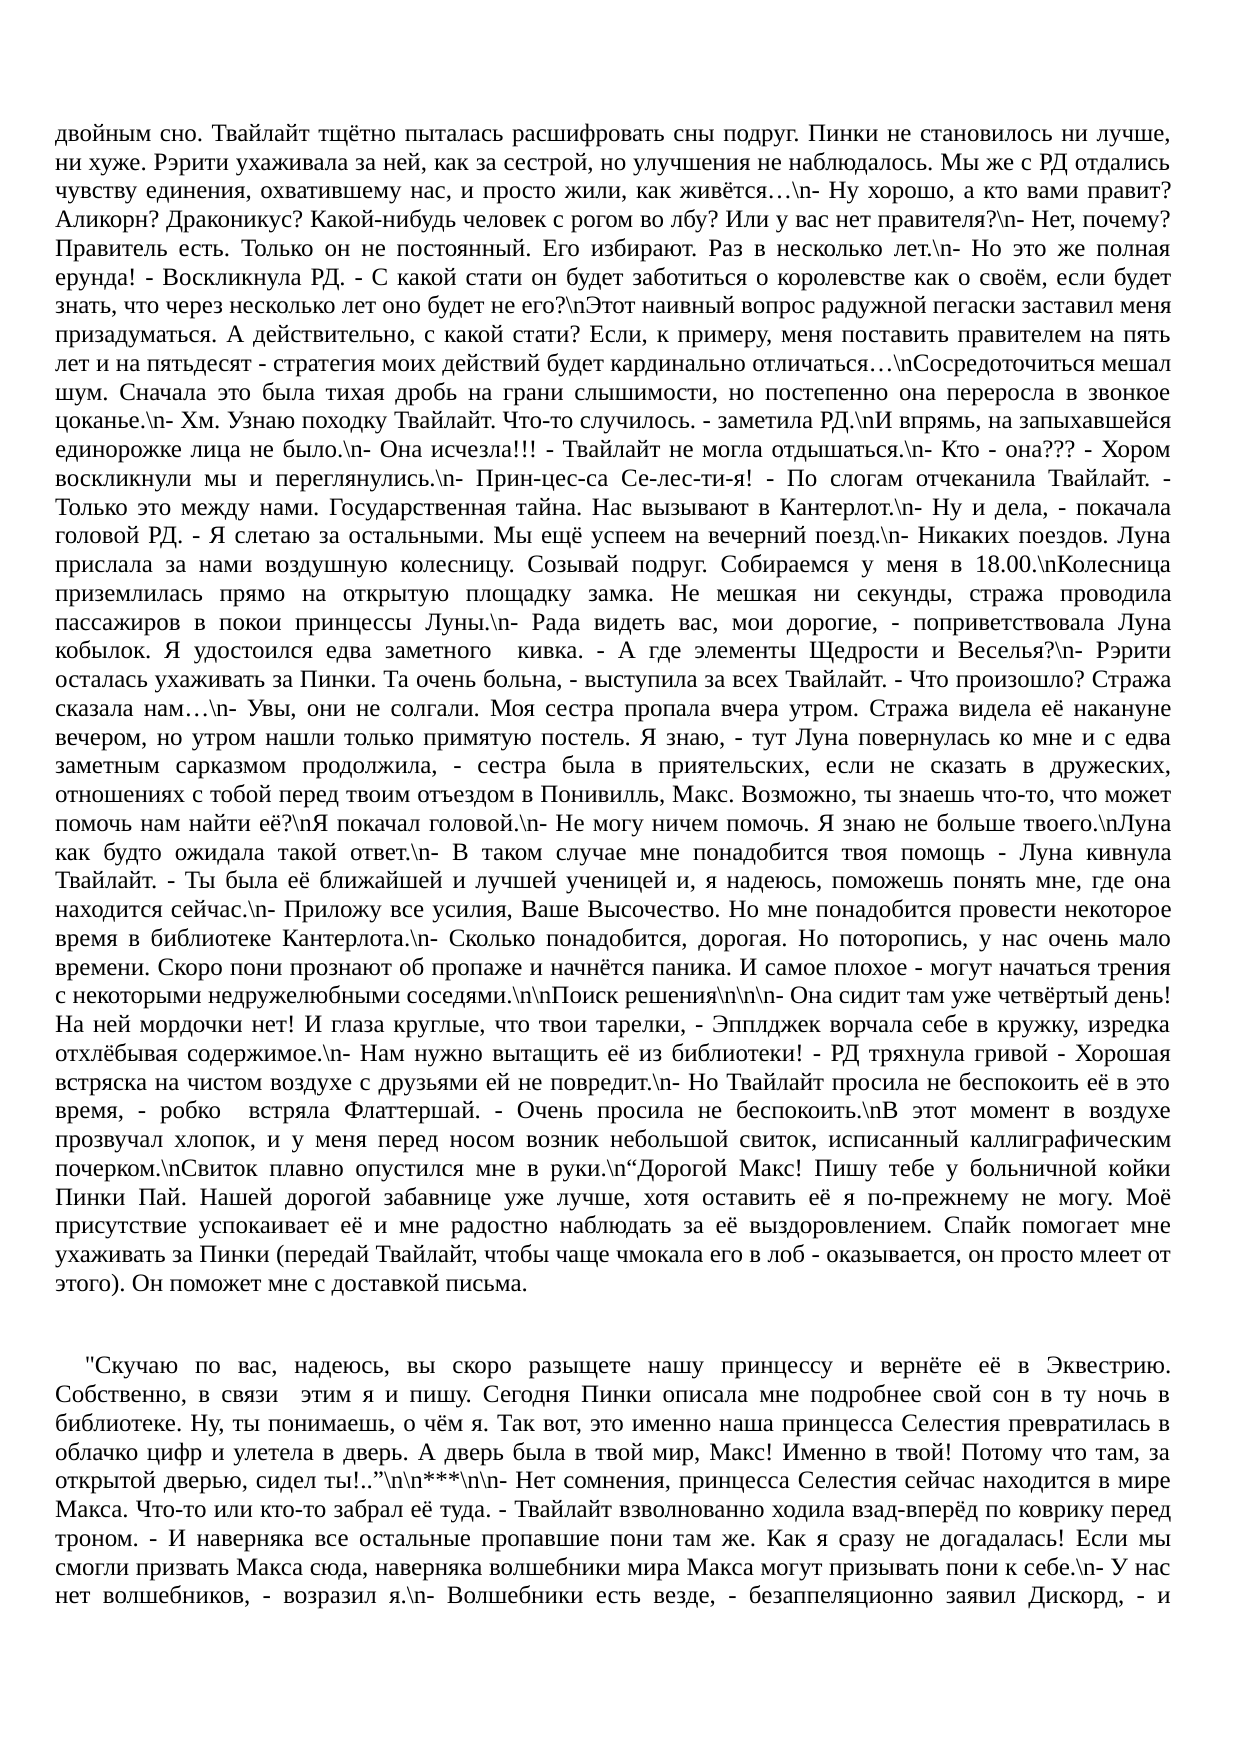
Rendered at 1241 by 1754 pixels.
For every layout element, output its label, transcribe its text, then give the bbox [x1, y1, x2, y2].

text двойным сно. Твайлайт тщётно пыталась расшифровать сны подруг. Пинки не становилось ни лучше, ни хуже. Рэрити ухаживала за ней, как за сестрой, но улучшения не наблюдалось. Мы же с РД отдались чувству единения, охватившему нас, и просто жили, как живётся…\n- Ну хорошо, а кто вами правит? Аликорн? Драконикус? Какой-нибудь человек с рогом во лбу? Или у вас нет правителя?\n- Нет, почему? Правитель есть. Только он не постоянный. Его избирают. Раз в несколько лет.\n- Но это же полная ерунда! - Воскликнула РД. - С какой стати он будет заботиться о королевстве как о своём, если будет знать, что через несколько лет оно будет не его?\nЭтот наивный вопрос радужной пегаски заставил меня призадуматься. А действительно, с какой стати? Если, к примеру, меня поставить правителем на пять лет и на пятьдесят - стратегия моих действий будет кардинально отличаться…\nСосредоточиться мешал шум. Сначала это была тихая дробь на грани слышимости, но постепенно она переросла в звонкое цоканье.\n- Хм. Узнаю походку Твайлайт. Что-то случилось. - заметила РД.\nИ впрямь, на запыхавшейся единорожке лица не было.\n- Она исчезла!!! - Твайлайт не могла отдышаться.\n- Кто - она??? - Хором воскликнули мы и переглянулись.\n- Прин-цес-са Се-лес-ти-я! - По слогам отчеканила Твайлайт. - Только это между нами. Государственная тайна. Нас вызывают в Кантерлот.\n- Ну и дела, - покачала головой РД. - Я слетаю за остальными. Мы ещё успеем на вечерний поезд.\n- Никаких поездов. Луна прислала за нами воздушную колесницу. Созывай подруг. Собираемся у меня в 18.00.\nКолесница приземлилась прямо на открытую площадку замка. Не мешкая ни секунды, стража проводила пассажиров в покои принцессы Луны.\n- Рада видеть вас, мои дорогие, - поприветствовала Луна кобылок. Я удостоился едва заметного кивка. - А где элементы Щедрости и Веселья?\n- Рэрити осталась ухаживать за Пинки. Та очень больна, - выступила за всех Твайлайт. - Что произошло? Стража сказала нам…\n- Увы, они не солгали. Моя сестра пропала вчера утром. Стража видела её накануне вечером, но утром нашли только примятую постель. Я знаю, - тут Луна повернулась ко мне и с едва заметным сарказмом продолжила, - сестра была в приятельских, если не сказать в дружеских, отношениях с тобой перед твоим отъездом в Понивилль, Макс. Возможно, ты знаешь что-то, что может помочь нам найти её?\nЯ покачал головой.\n- Не могу ничем помочь. Я знаю не больше твоего.\nЛуна как будто ожидала такой ответ.\n- В таком случае мне понадобится твоя помощь - Луна кивнула Твайлайт. - Ты была её ближайшей и лучшей ученицей и, я надеюсь, поможешь понять мне, где она находится сейчас.\n- Приложу все усилия, Ваше Высочество. Но мне понадобится провести некоторое время в библиотеке Кантерлота.\n- Сколько понадобится, дорогая. Но поторопись, у нас очень мало времени. Скоро пони прознают об пропаже и начнётся паника. И самое плохое - могут начаться трения с некоторыми недружелюбными соседями.\n\nПоиск решения\n\n\n- Она сидит там уже четвёртый день! На ней мордочки нет! И глаза круглые, что твои тарелки, - Эпплджек ворчала себе в кружку, изредка отхлёбывая содержимое.\n- Нам нужно вытащить её из библиотеки! - РД тряхнула гривой - Хорошая встряска на чистом воздухе с друзьями ей не повредит.\n- Но Твайлайт просила не беспокоить её в это время, - робко встряла Флаттершай. - Очень просила не беспокоить.\nВ этот момент в воздухе прозвучал хлопок, и у меня перед носом возник небольшой свиток, исписанный каллиграфическим почерком.\nСвиток плавно опустился мне в руки.\n“Дорогой Макс! Пишу тебе у больничной койки Пинки Пай. Нашей дорогой забавнице уже лучше, хотя оставить её я по-прежнему не могу. Моё присутствие успокаивает её и мне радостно наблюдать за её выздоровлением. Спайк помогает мне ухаживать за Пинки (передай Твайлайт, чтобы чаще чмокала его в лоб - оказывается, он просто млеет от этого). Он поможет мне с доставкой письма. [55, 118, 1172, 1297]
text "Скучаю по вас, надеюсь, вы скоро разыщете нашу принцессу и вернёте её в Эквестрию. Собственно, в связи этим я и пишу. Сегодня Пинки описала мне подробнее свой сон в ту ночь в библиотеке. Ну, ты понимаешь, о чём я. Так вот, это именно наша принцесса Селестия превратилась в облачко цифр и улетела в дверь. А дверь была в твой мир, Макс! Именно в твой! Потому что там, за открытой дверью, сидел ты!..”\n\n***\n\n- Нет сомнения, принцесса Селестия сейчас находится в мире Макса. Что-то или кто-то забрал её туда. - Твайлайт взволнованно ходила взад-вперёд по коврику перед троном. - И наверняка все остальные пропавшие пони там же. Как я сразу не догадалась! Если мы смогли призвать Макса сюда, наверняка волшебники мира Макса могут призывать пони к себе.\n- У нас нет волшебников, - возразил я.\n- Волшебники есть везде, - безаппеляционно заявил Дискорд, - и [55, 1351, 1172, 1609]
